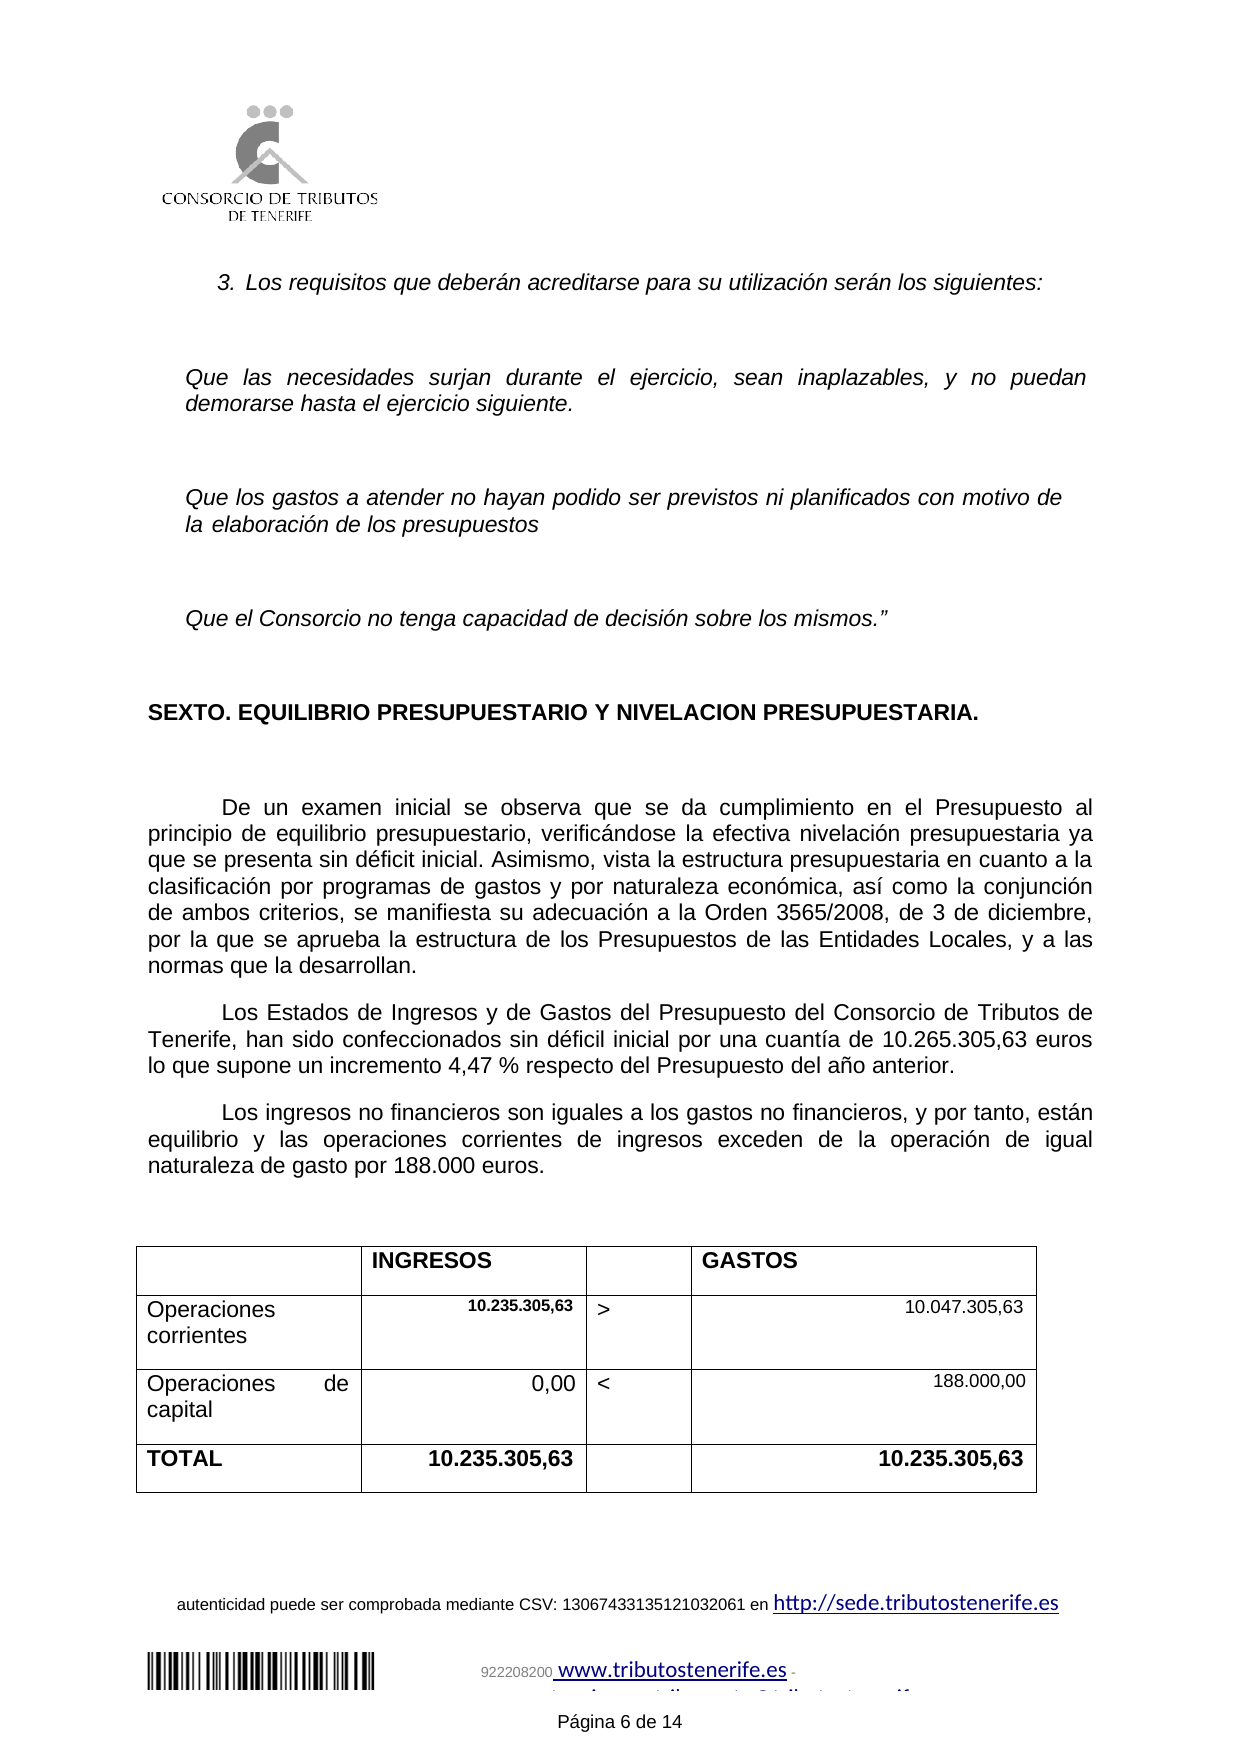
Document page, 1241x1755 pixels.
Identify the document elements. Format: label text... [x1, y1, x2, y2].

table_cell Operaciones corrientes [137, 1296, 361, 1369]
text Los Estados de Ingresos y de Gastos del Presupuesto del Consorcio de Tributos de Tenerife, han sido confeccionados sin déficil inicial por una cuantía de 10.265.305,63 euros lo que supone un incremento 4,47 % respecto del Presupuesto del año anterior. [148, 999, 1093, 1078]
table_header GASTOS [692, 1247, 1036, 1294]
text Que las necesidades surjan durante el ejercicio, sean inaplazables, y no puedan demorarse hasta el ejercicio siguiente. [185, 363, 1089, 416]
table_cell TOTAL [137, 1445, 361, 1492]
table_cell 10.235.305,63 [692, 1445, 1036, 1492]
table_header [587, 1247, 691, 1294]
text De un examen inicial se observa que se da cumplimiento en el Presupuesto al principio de equilibrio presupuestario, verificándose la efectiva nivelación presupuestaria ya que se presenta sin déficit inicial. Asimismo, vista la estructura presupuestaria en cuanto a la clasificación por programas de gastos y por naturaleza económica, así como la conjunción de ambos criterios, se manifiesta su adecuación a la Orden 3565/2008, de 3 de diciembre, por la que se aprueba la estructura de los Presupuestos de las Entidades Locales, y a las normas que la desarrollan. [148, 794, 1093, 978]
table_header [137, 1247, 361, 1294]
text SEXTO. EQUILIBRIO PRESUPUESTARIO Y NIVELACION PRESUPUESTARIA. [148, 699, 1105, 726]
table_cell [587, 1445, 691, 1492]
table_cell 10.235.305,63 [362, 1445, 586, 1492]
table_header INGRESOS [362, 1247, 586, 1294]
table_cell 10.235.305,63 [362, 1296, 586, 1369]
list Los requisitos que deberán acreditarse para su utilización serán los siguientes: [217, 269, 1105, 296]
table_cell 10.047.305,63 [692, 1296, 1036, 1369]
text Que los gastos a atender no hayan podido ser previstos ni planificados con motivo de la elaboración de los presupuestos [185, 484, 1089, 537]
table_cell < [587, 1370, 691, 1444]
table_cell 188.000,00 [692, 1370, 1036, 1444]
text Los ingresos no financieros son iguales a los gastos no financieros, y por tanto, están equilibrio y las operaciones corrientes de ingresos exceden de la operación de igual naturaleza de gasto por 188.000 euros. [148, 1099, 1093, 1178]
table_cell > [587, 1296, 691, 1369]
text Que el Consorcio no tenga capacidad de decisión sobre los mismos.” [185, 605, 1105, 631]
table_cell 0,00 [362, 1370, 586, 1444]
table_cell Operaciones de capital [137, 1370, 361, 1444]
